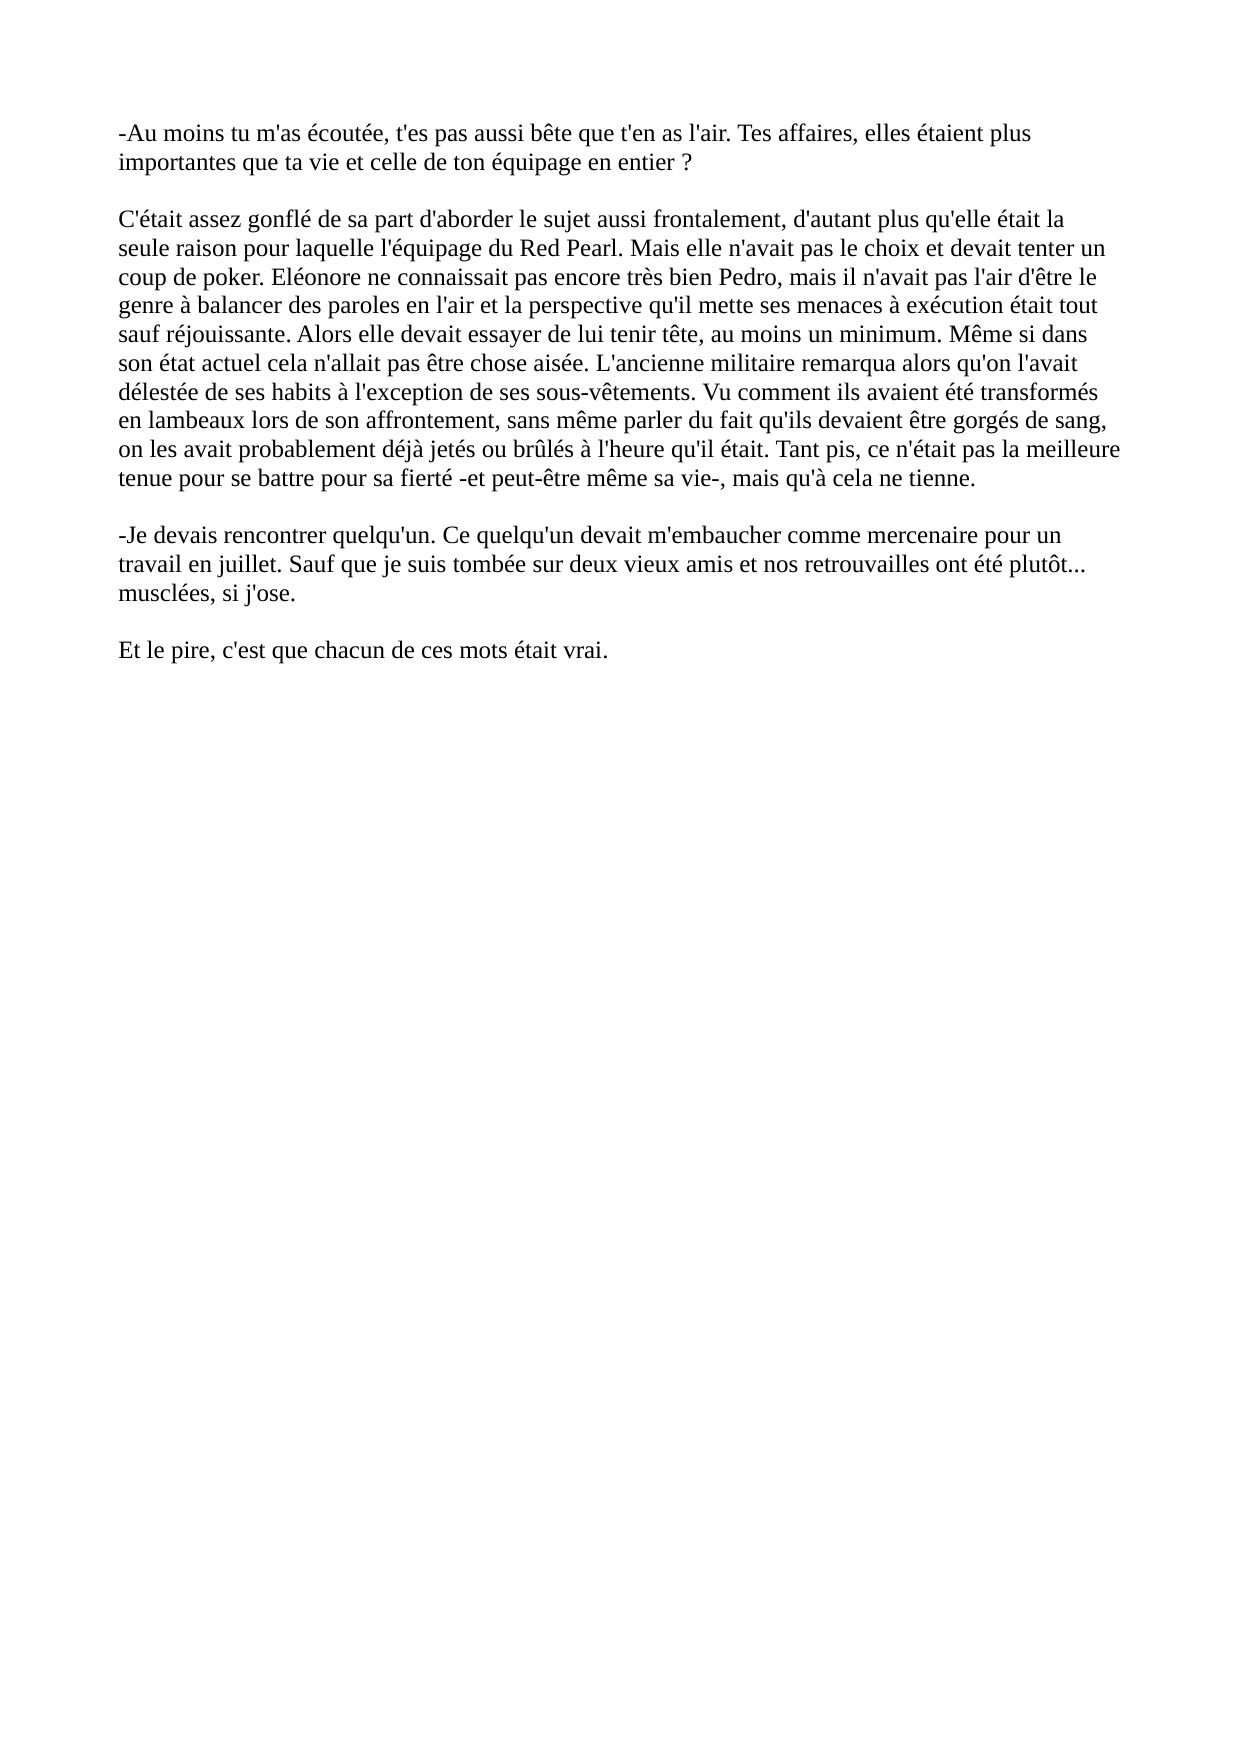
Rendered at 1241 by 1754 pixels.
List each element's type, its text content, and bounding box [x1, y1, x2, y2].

text C'était assez gonflé de sa part d'aborder le sujet aussi frontalement, d'autant plus qu'elle était la seule raison pour laquelle l'équipage du Red Pearl. Mais elle n'avait pas le choix et devait tenter un coup de poker. Eléonore ne connaissait pas encore très bien Pedro, mais il n'avait pas l'air d'être le genre à balancer des paroles en l'air et la perspective qu'il mette ses menaces à exécution était tout sauf réjouissante. Alors elle devait essayer de lui tenir tête, au moins un minimum. Même si dans son état actuel cela n'allait pas être chose aisée. L'ancienne militaire remarqua alors qu'on l'avait délestée de ses habits à l'exception de ses sous-vêtements. Vu comment ils avaient été transformés en lambeaux lors de son affrontement, sans même parler du fait qu'ils devaient être gorgés de sang, on les avait probablement déjà jetés ou brûlés à l'heure qu'il était. Tant pis, ce n'était pas la meilleure tenue pour se battre pour sa fierté -et peut-être même sa vie-, mais qu'à cela ne tienne. [118, 204, 1122, 492]
text Et le pire, c'est que chacun de ces mots était vrai. [118, 636, 1122, 664]
text -Au moins tu m'as écoutée, t'es pas aussi bête que t'en as l'air. Tes affaires, elles étaient plus importantes que ta vie et celle de ton équipage en entier ? [118, 118, 1122, 176]
text -Je devais rencontrer quelqu'un. Ce quelqu'un devait m'embaucher comme mercenaire pour un travail en juillet. Sauf que je suis tombée sur deux vieux amis et nos retrouvailles ont été plutôt... musclées, si j'ose. [118, 521, 1122, 607]
